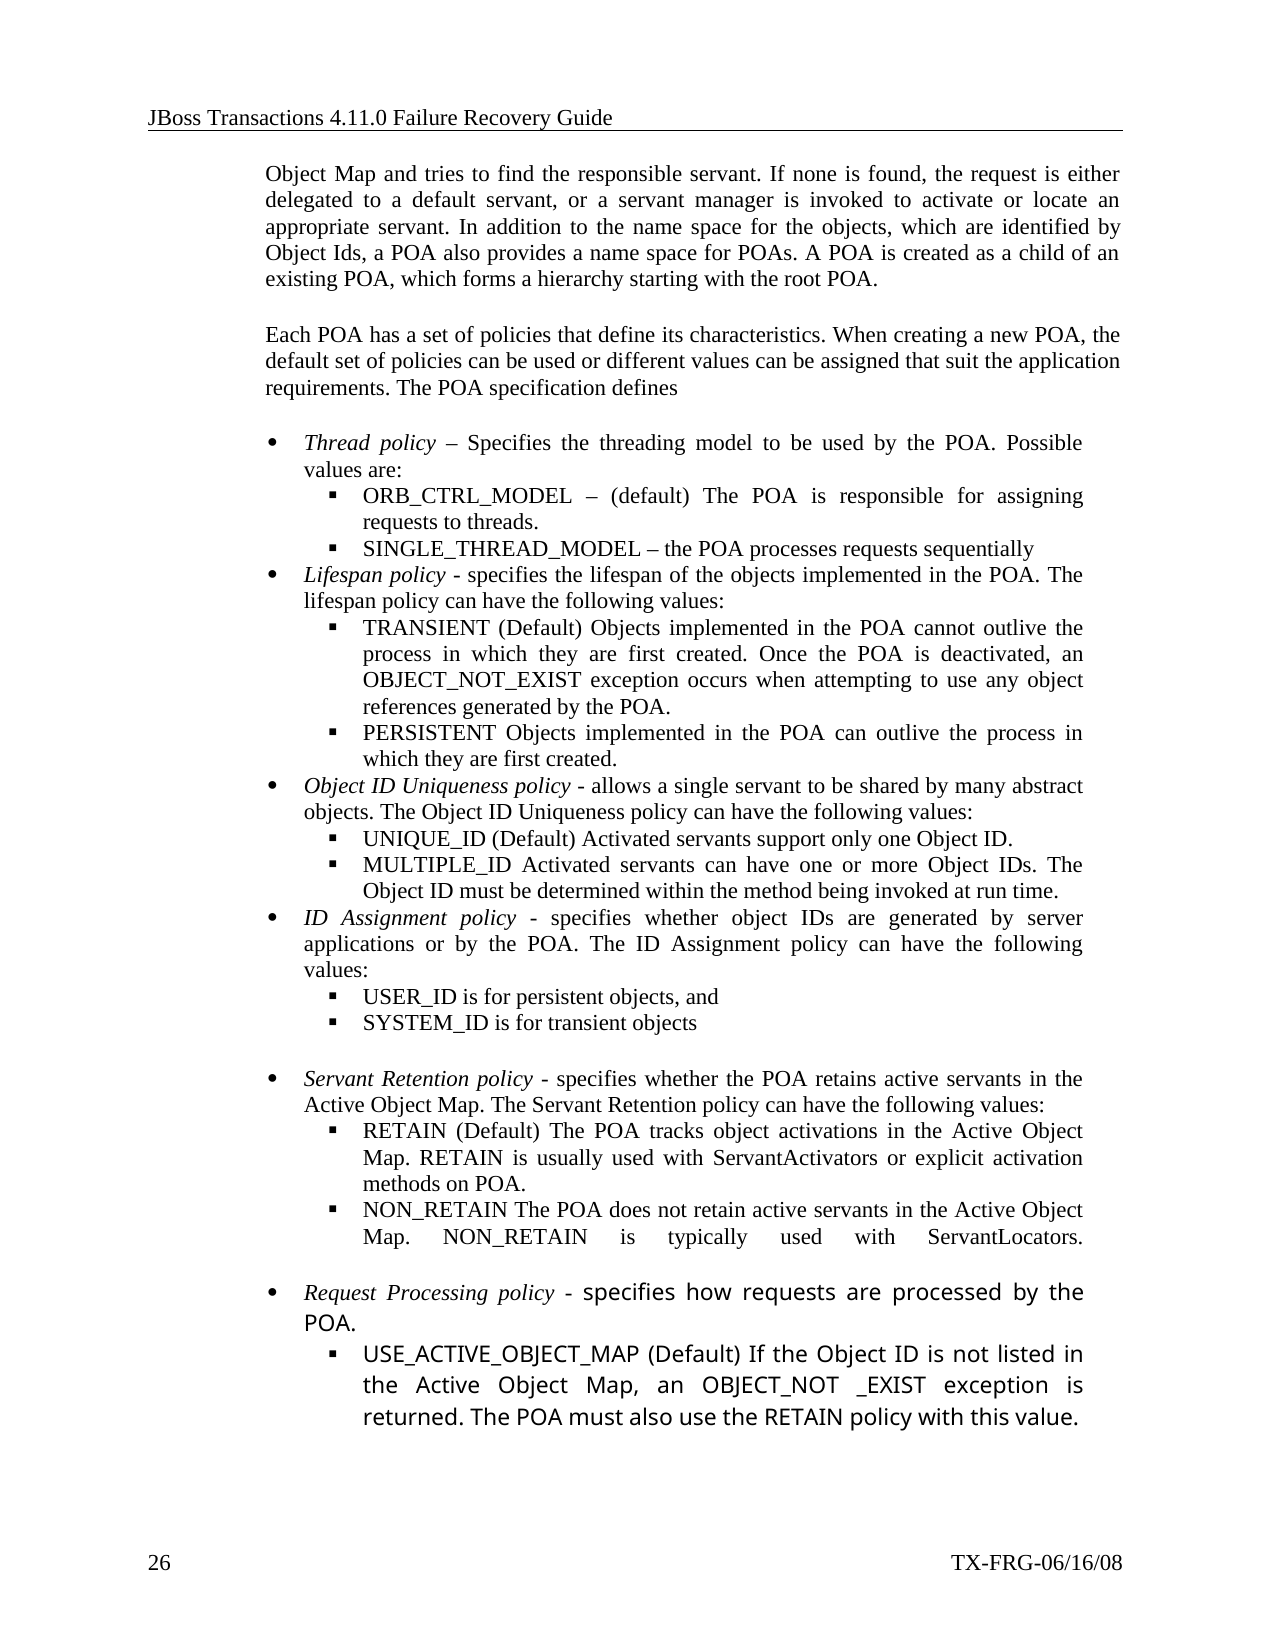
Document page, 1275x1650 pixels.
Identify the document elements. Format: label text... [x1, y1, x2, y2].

list Thread policy – Specifies the threading model to be used by the POA. Possible values are: [268, 429, 1084, 482]
list SYSTEM_ID is for transient objects [327, 1009, 1084, 1035]
list USE_ACTIVE_OBJECT_MAP (Default) If the Object ID is not listed in the Active Object Map, an OBJECT_NOT _EXIST exception is returned. The POA must also use the RETAIN policy with this value. [327, 1338, 1084, 1432]
list NON_RETAIN The POA does not retain active servants in the Active Object Map. NON_RETAIN is typically used with ServantLocators. [327, 1196, 1084, 1275]
list Lifespan policy - specifies the lifespan of the objects implemented in the POA. The lifespan policy can have the following values: [268, 561, 1084, 614]
list UNIQUE_ID (Default) Activated servants support only one Object ID. [327, 824, 1084, 851]
list ORB_CTRL_MODEL – (default) The POA is responsible for assigning requests to threads. [327, 482, 1084, 535]
list MULTIPLE_ID Activated servants can have one or more Object IDs. The Object ID must be determined within the method being invoked at run time. [327, 851, 1084, 904]
text Each POA has a set of policies that define its characteristics. When creating a new POA, the default set of policies can be used or different values can be assigned that suit the application requirements. The POA specification defines [265, 321, 1122, 400]
list PERSISTENT Objects implemented in the POA can outlive the process in which they are first created. [327, 719, 1084, 772]
list RETAIN (Default) The POA tracks object activations in the Active Object Map. RETAIN is usually used with ServantActivators or explicit activation methods on POA. [327, 1117, 1084, 1196]
text Object Map and tries to find the responsible servant. If none is found, the request is either delegated to a default servant, or a servant manager is invoked to activate or locate an appropriate servant. In addition to the name space for the objects, which are identified by Object Ids, a POA also provides a name space for POAs. A POA is created as a child of an existing POA, which forms a hierarchy starting with the root POA. [265, 160, 1122, 292]
list SINGLE_THREAD_MODEL – the POA processes requests sequentially [327, 535, 1084, 561]
list Request Processing policy - specifies how requests are processed by the POA. [268, 1275, 1084, 1338]
list Servant Retention policy - specifies whether the POA retains active servants in the Active Object Map. The Servant Retention policy can have the following values: [268, 1064, 1084, 1117]
list ID Assignment policy - specifies whether object IDs are generated by server applications or by the POA. The ID Assignment policy can have the following values: [268, 904, 1084, 983]
list USER_ID is for persistent objects, and [327, 983, 1084, 1009]
list Object ID Uniqueness policy - allows a single servant to be shared by many abstract objects. The Object ID Uniqueness policy can have the following values: [268, 772, 1084, 824]
list TRANSIENT (Default) Objects implemented in the POA cannot outlive the process in which they are first created. Once the POA is deactivated, an OBJECT_NOT_EXIST exception occurs when attempting to use any object references generated by the POA. [327, 614, 1084, 719]
